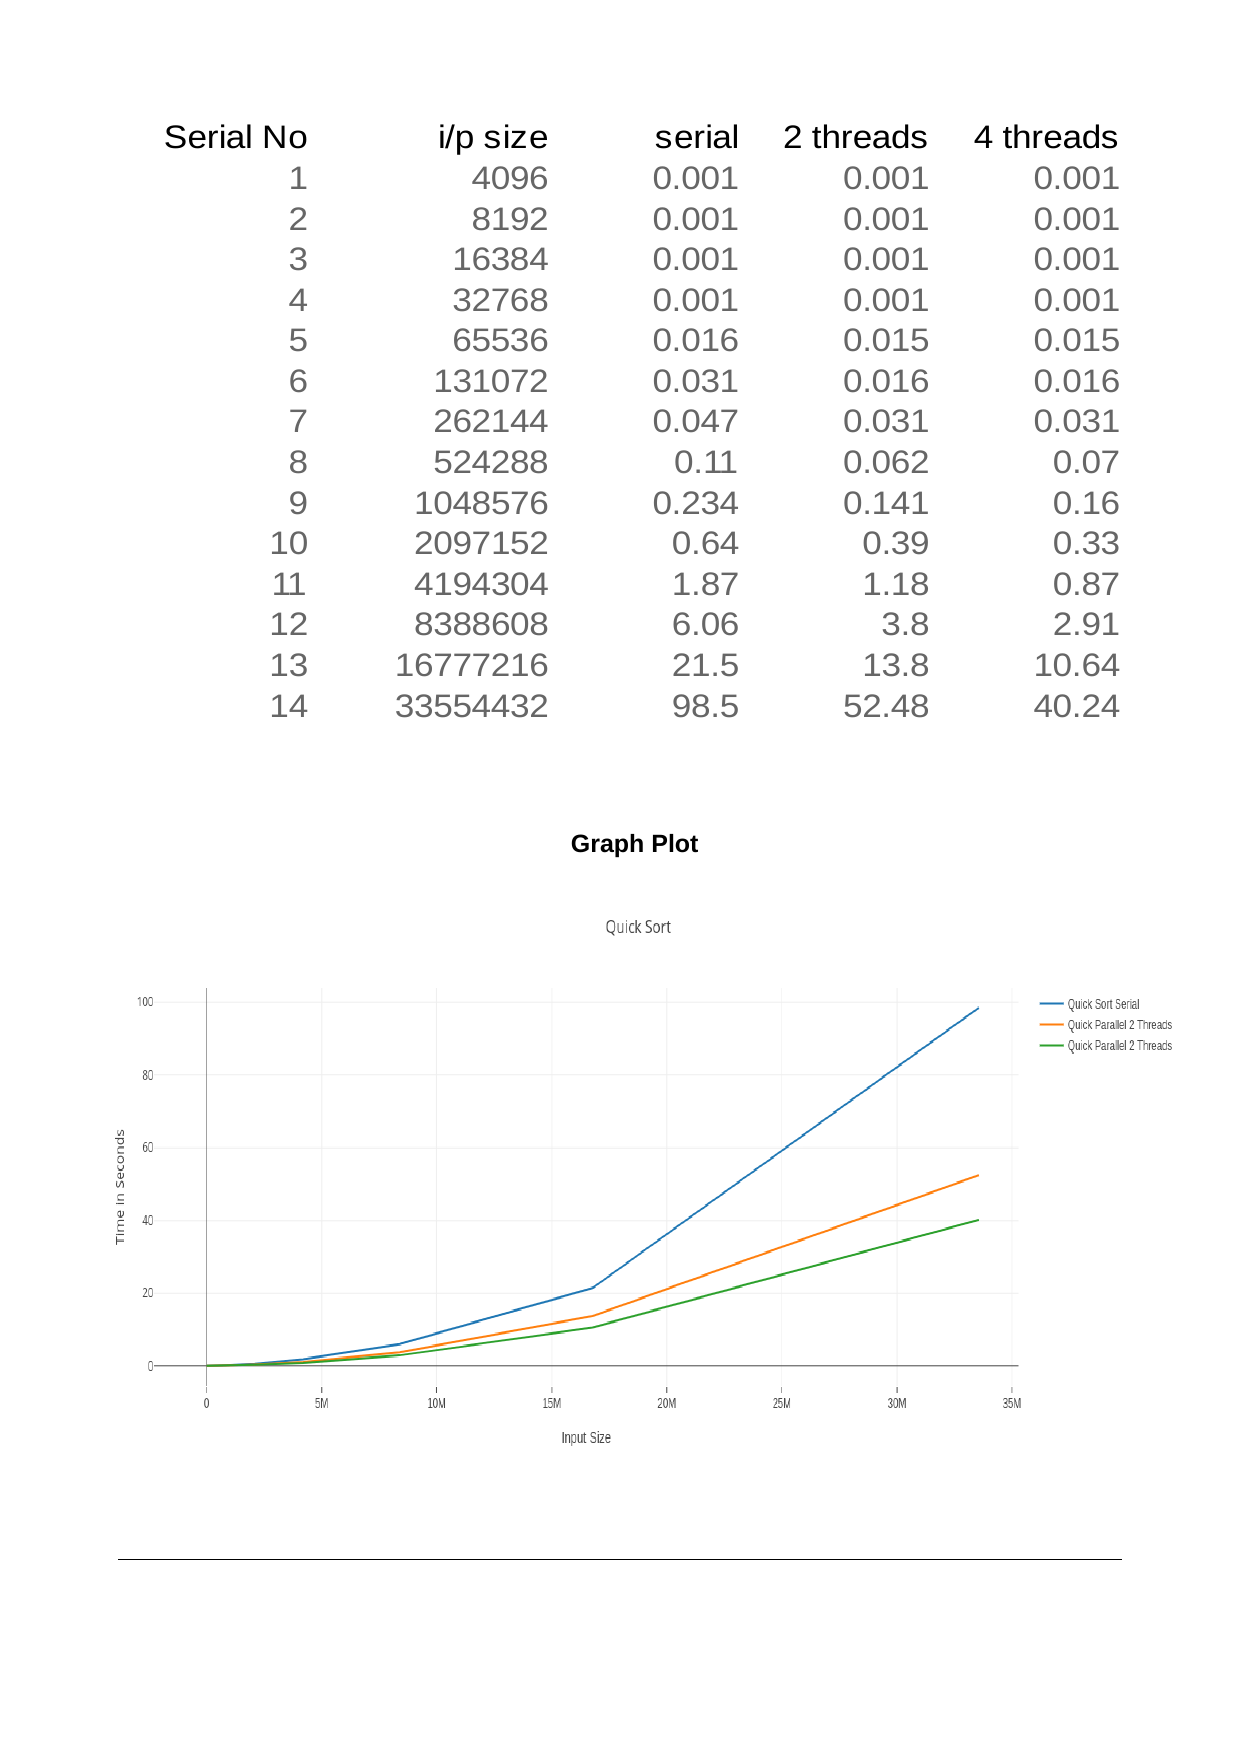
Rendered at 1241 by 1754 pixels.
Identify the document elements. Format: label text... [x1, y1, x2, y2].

picture [90, 879, 1186, 1474]
text Graph Plot [118, 829, 1122, 858]
